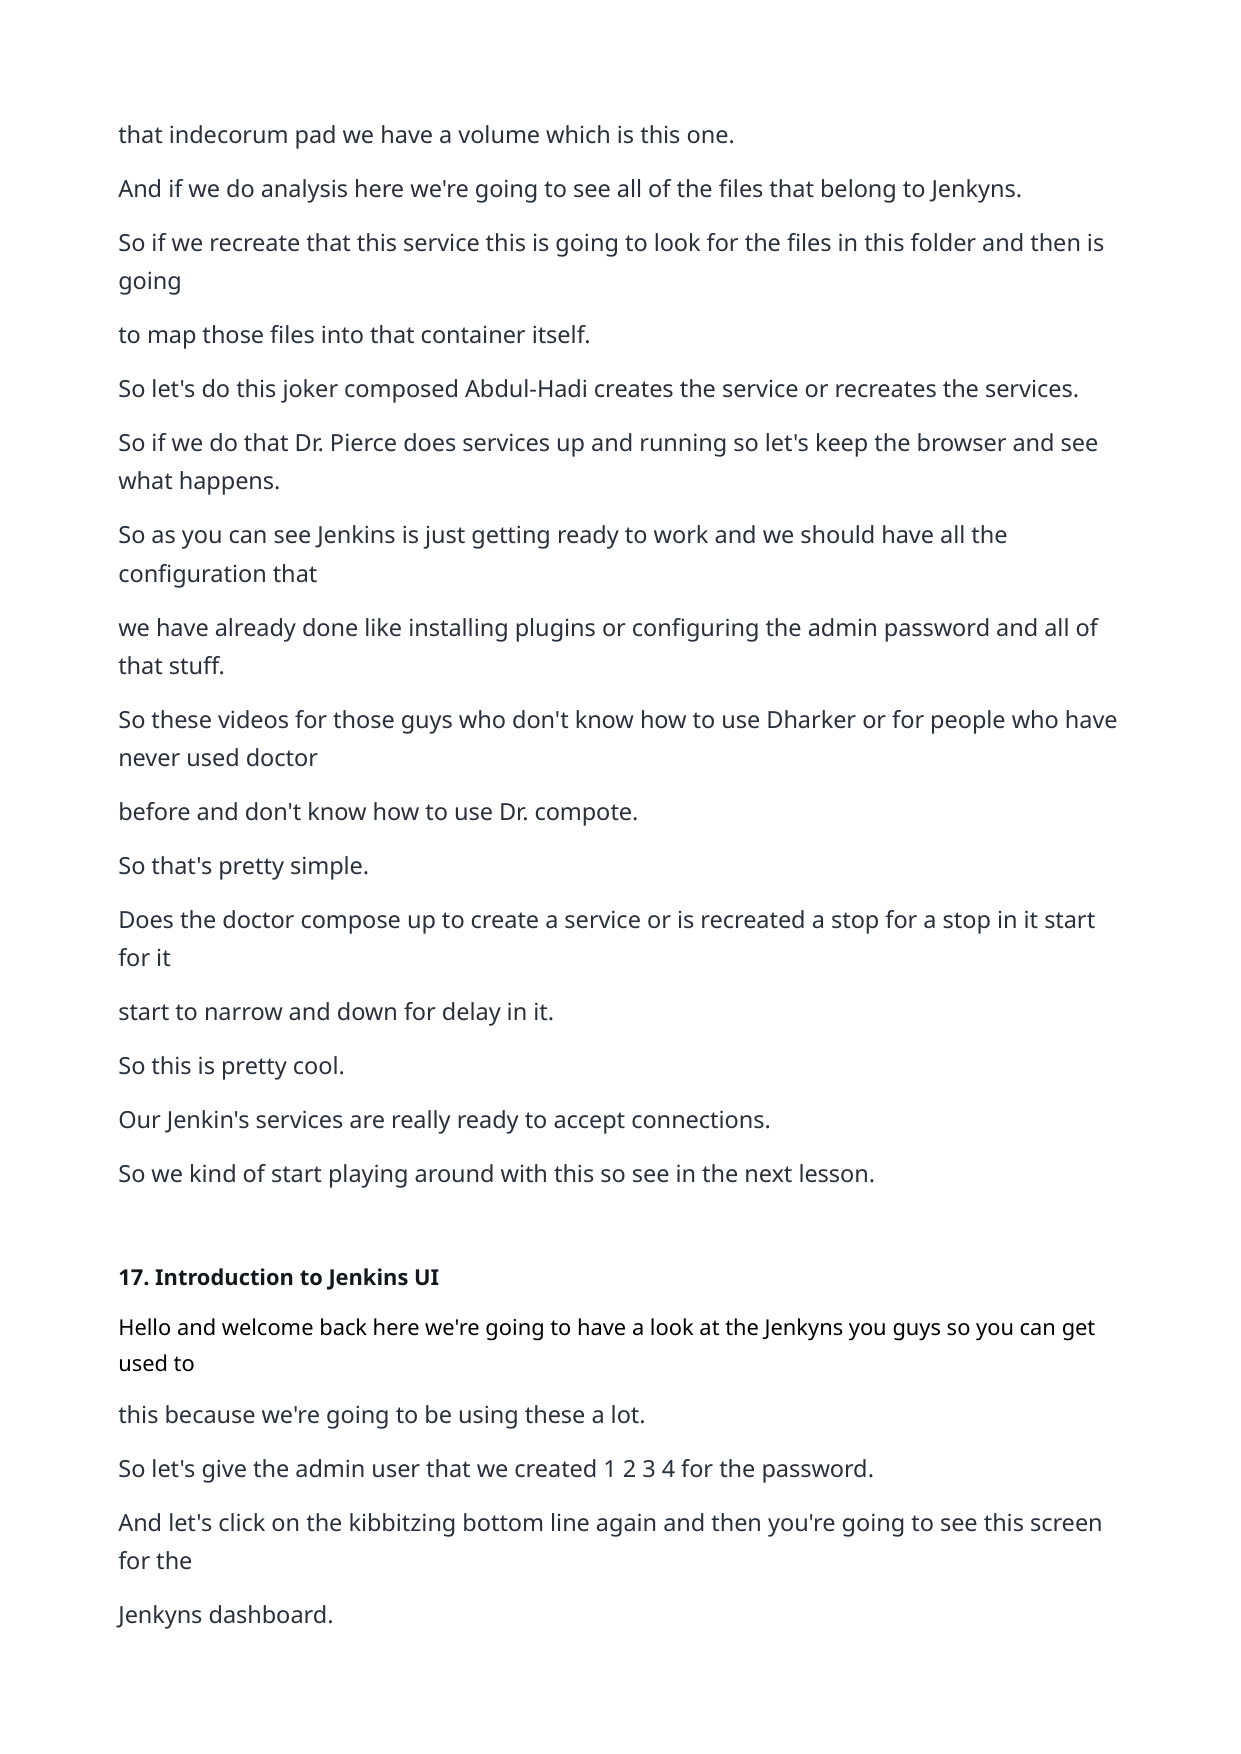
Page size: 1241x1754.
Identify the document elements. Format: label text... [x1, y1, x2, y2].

text before and don't know how to use Dr. compote. [118, 795, 1122, 827]
text Jenkyns dashboard. [118, 1598, 1122, 1630]
text 17. Introduction to Jenkins UI [118, 1262, 1122, 1292]
text And let's click on the kibbitzing bottom line again and then you're going to see this screen for the [118, 1506, 1122, 1576]
text So if we recreate that this service this is going to look for the files in this folder and then is going [118, 226, 1122, 296]
text start to narrow and down for delay in it. [118, 996, 1122, 1028]
text So that's pretty simple. [118, 849, 1122, 881]
text So let's give the admin user that we created 1 2 3 4 for the password. [118, 1452, 1122, 1484]
text this because we're going to be using these a lot. [118, 1398, 1122, 1430]
text So this is pretty cool. [118, 1049, 1122, 1082]
text So we kind of start playing around with this so see in the next lesson. [118, 1157, 1122, 1189]
text So these videos for those guys who don't know how to use Dharker or for people who have never used doctor [118, 703, 1122, 773]
text So let's do this joker composed Abdul-Hadi creates the service or recreates the services. [118, 372, 1122, 404]
text So if we do that Dr. Pierce does services up and running so let's keep the browser and see what happens. [118, 426, 1122, 497]
text Does the doctor compose up to create a service or is recreated a stop for a stop in it start for it [118, 903, 1122, 974]
text we have already done like installing plugins or configuring the admin password and all of that stuff. [118, 611, 1122, 681]
text Hello and welcome back here we're going to have a look at the Jenkyns you guys so you can get used to [118, 1312, 1122, 1378]
text And if we do analysis here we're going to see all of the files that belong to Jenkyns. [118, 172, 1122, 204]
text to map those files into that container itself. [118, 318, 1122, 350]
text that indecorum pad we have a volume which is this one. [118, 118, 1122, 150]
text So as you can see Jenkins is just getting ready to work and we should have all the configuration that [118, 518, 1122, 589]
text Our Jenkin's services are really ready to accept connections. [118, 1103, 1122, 1136]
